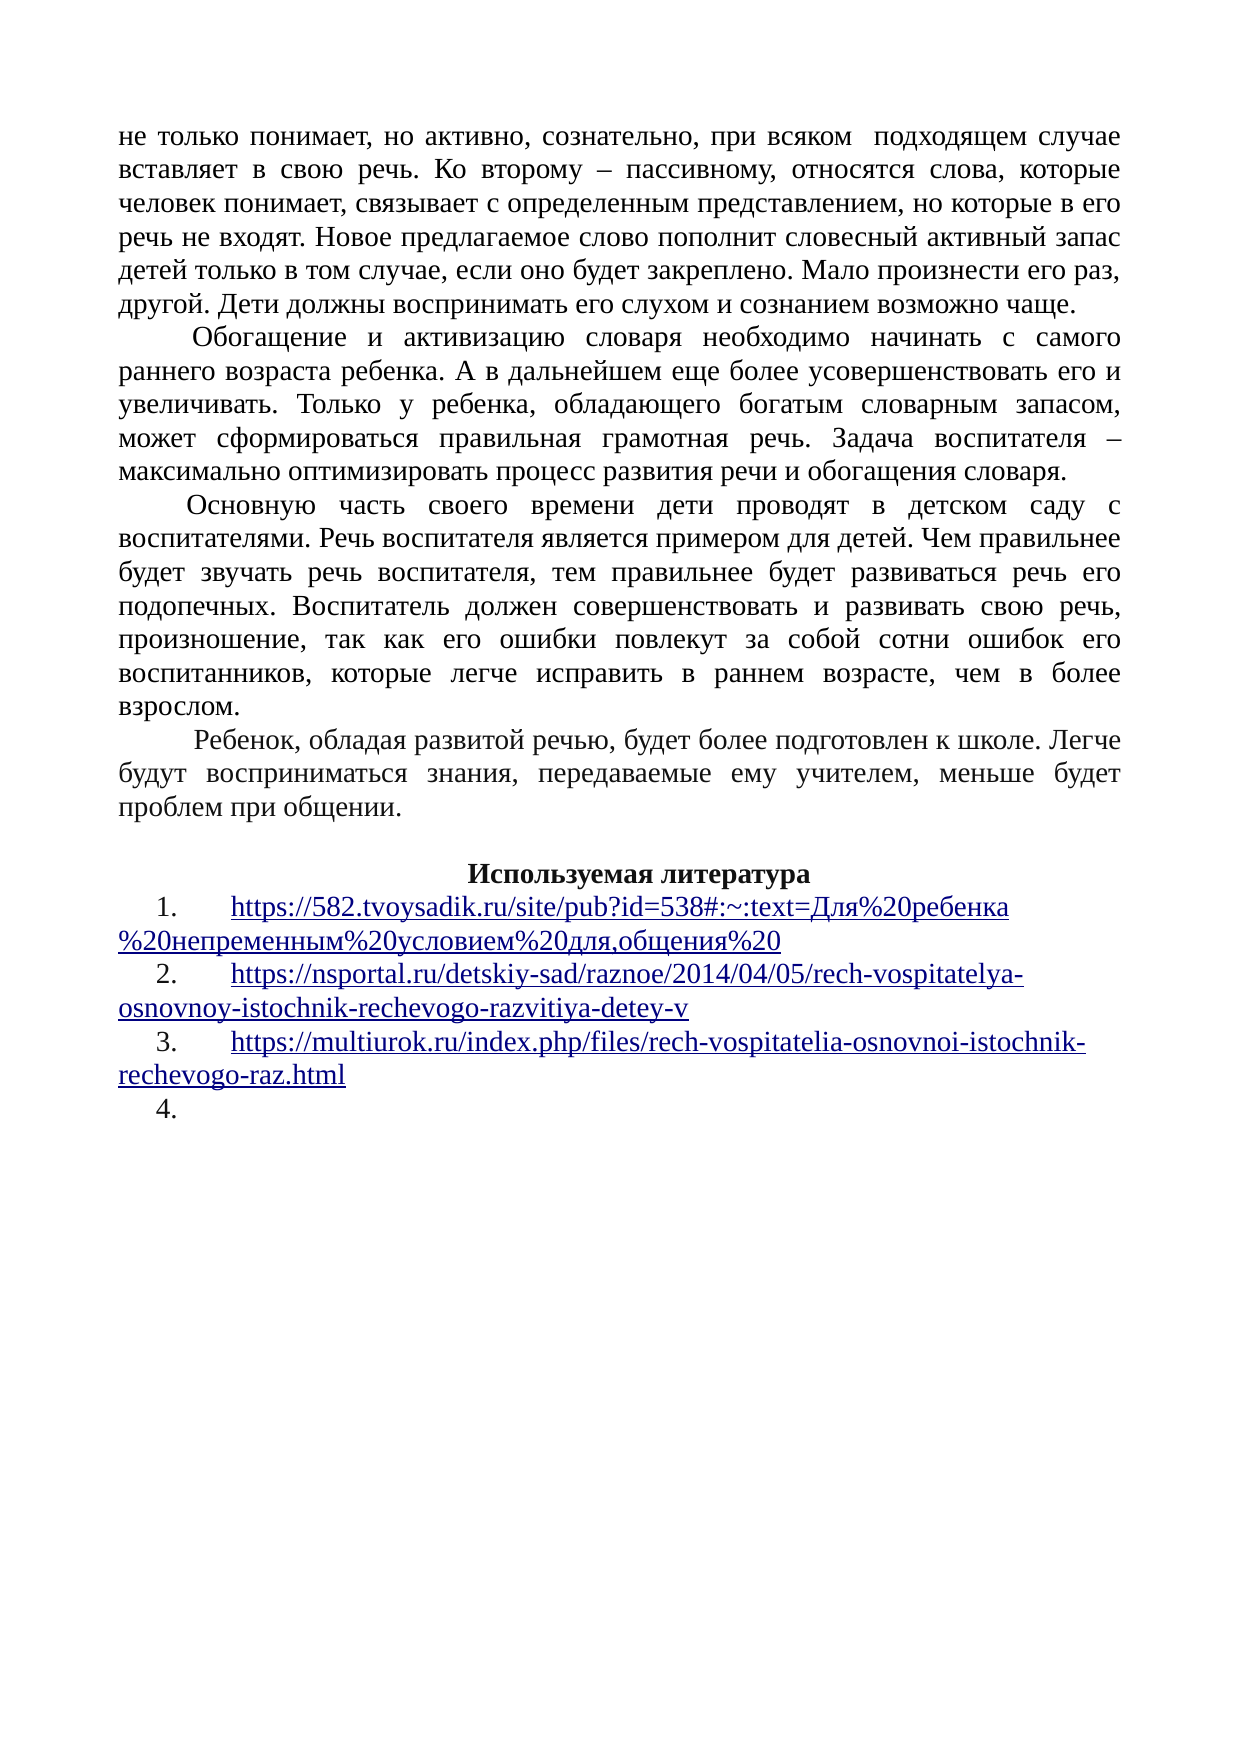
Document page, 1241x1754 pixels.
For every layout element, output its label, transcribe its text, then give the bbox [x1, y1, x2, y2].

list https://nsportal.ru/detskiy-sad/raznoe/2014/04/05/rech-vospitatelya-osnovnoy-istochnik-rechevogo-razvitiya-detey-v [118, 957, 1122, 1024]
list https://582.tvoysadik.ru/site/pub?id=538#:~:text=Для%20ребенка%20непременным%20условием%20для,общения%20 [118, 889, 1122, 957]
text Ребенок, обладая развитой речью, будет более подготовлен к школе. Легче будут восприниматься знания, передаваемые ему учителем, меньше будет проблем при общении. [118, 722, 1122, 822]
text Основную часть своего времени дети проводят в детском саду с воспитателями. Речь воспитателя является примером для детей. Чем правильнее будет звучать речь воспитателя, тем правильнее будет развиваться речь его подопечных. Воспитатель должен совершенствовать и развивать свою речь, произношение, так как его ошибки повлекут за собой сотни ошибок его воспитанников, которые легче исправить в раннем возрасте, чем в более взрослом. [118, 487, 1122, 722]
text не только понимает, но активно, сознательно, при всяком подходящем случае вставляет в свою речь. Ко второму – пассивному, относятся слова, которые человек понимает, связывает с определенным представлением, но которые в его речь не входят. Новое предлагаемое слово пополнит словесный активный запас детей только в том случае, если оно будет закреплено. Мало произнести его раз, другой. Дети должны воспринимать его слухом и сознанием возможно чаще. [118, 118, 1122, 319]
list https://multiurok.ru/index.php/files/rech-vospitatelia-osnovnoi-istochnik-rechevogo-raz.html [118, 1024, 1122, 1091]
text Используемая литература [118, 856, 1122, 889]
text Обогащение и активизацию словаря необходимо начинать с самого раннего возраста ребенка. А в дальнейшем еще более усовершенствовать его и увеличивать. Только у ребенка, обладающего богатым словарным запасом, может сформироваться правильная грамотная речь. Задача воспитателя – максимально оптимизировать процесс развития речи и обогащения словаря. [118, 319, 1122, 487]
